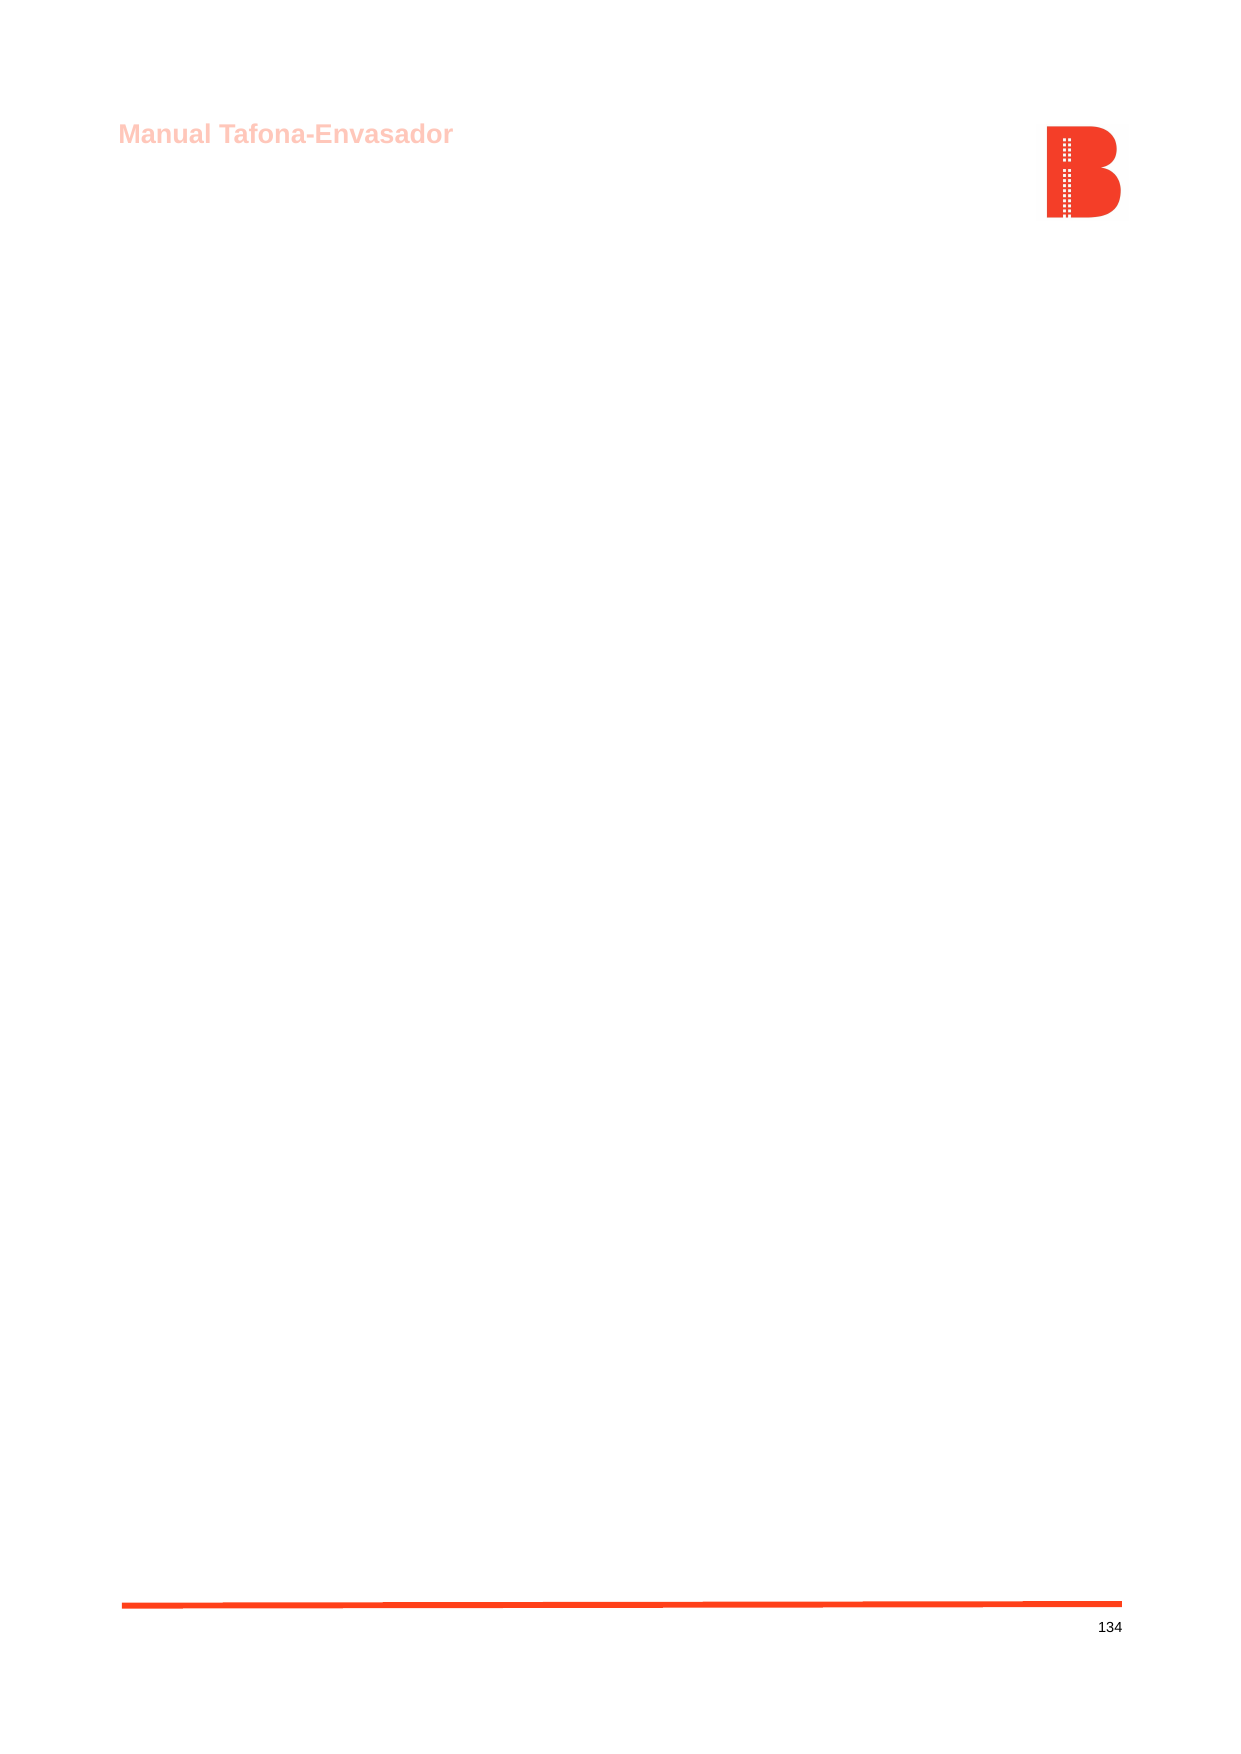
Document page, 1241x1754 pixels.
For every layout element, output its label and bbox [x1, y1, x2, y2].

picture [1036, 124, 1130, 221]
